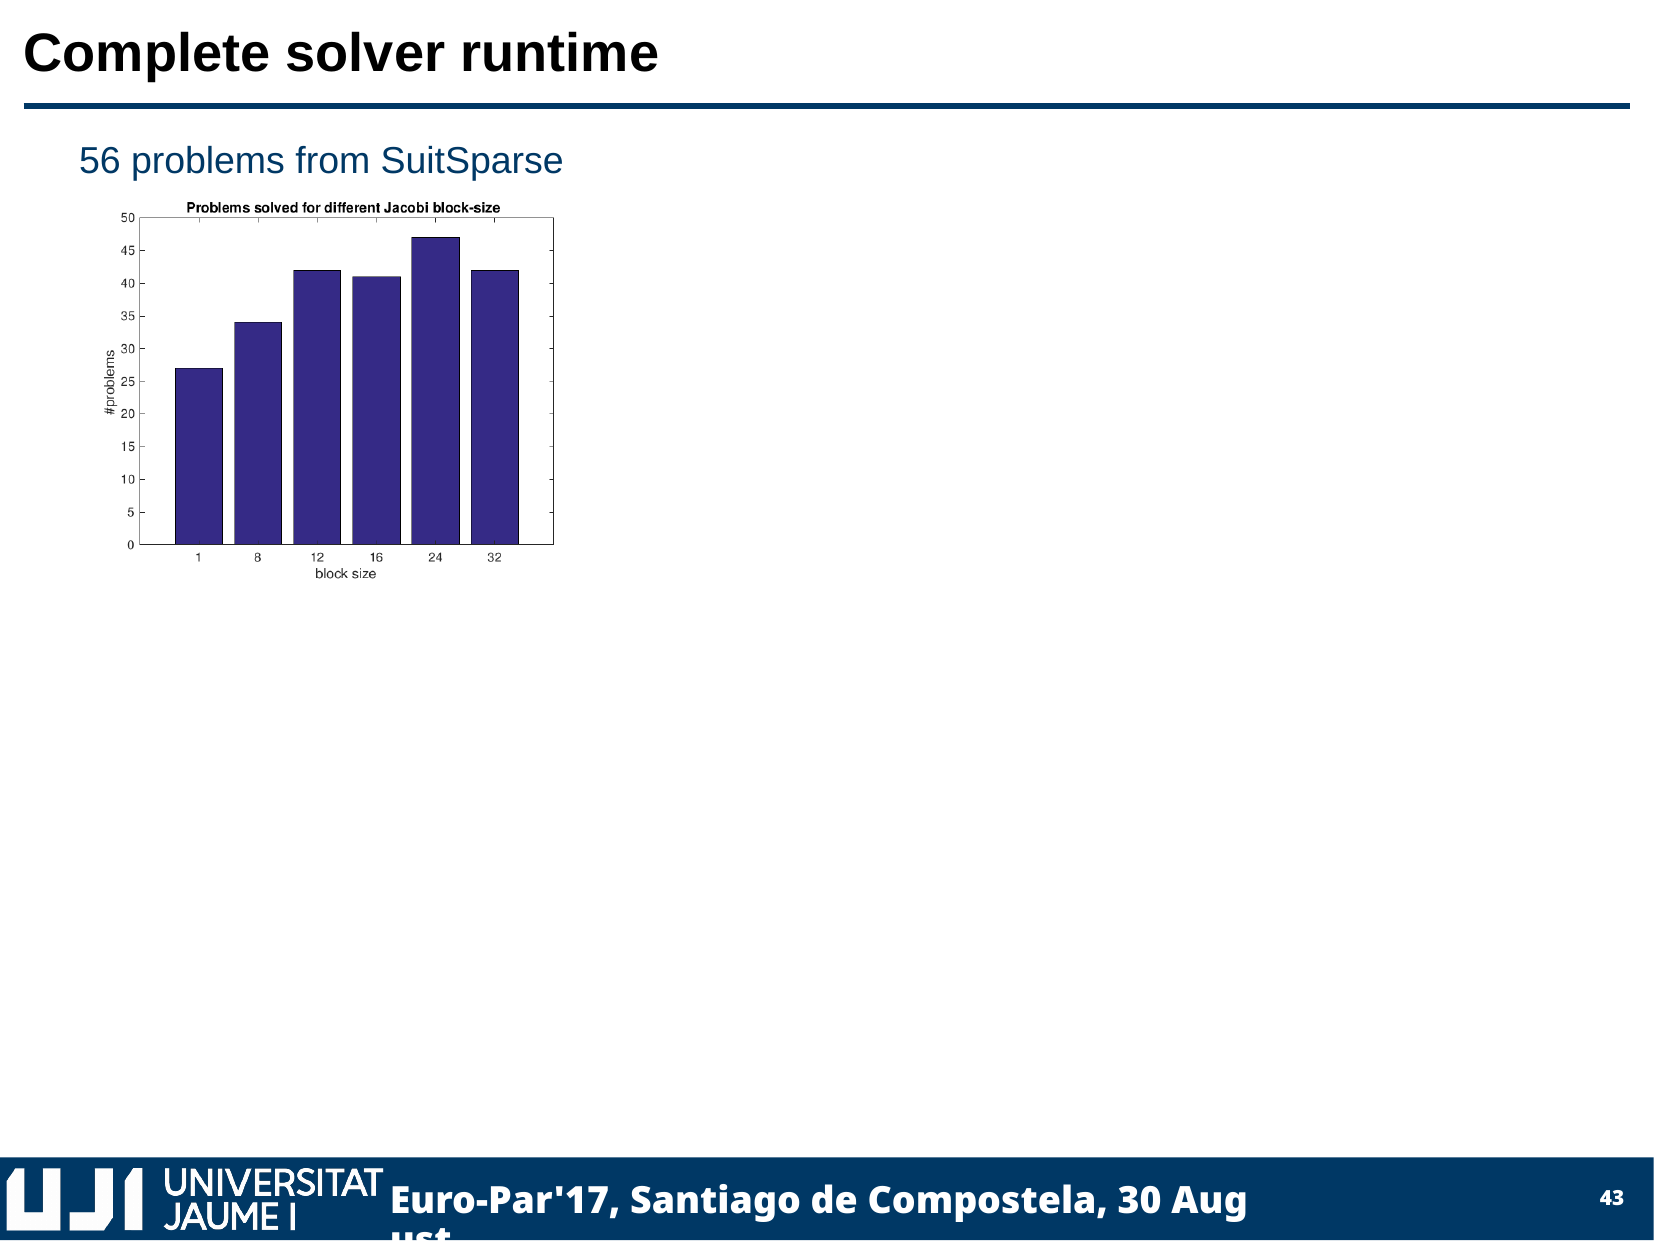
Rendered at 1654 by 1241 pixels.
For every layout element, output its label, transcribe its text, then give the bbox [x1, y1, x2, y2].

picture [0, 1158, 390, 1241]
picture [70, 188, 603, 587]
title Complete solver runtime [23, 0, 1630, 107]
text_box 56 problems from SuitSparse [64, 132, 579, 189]
